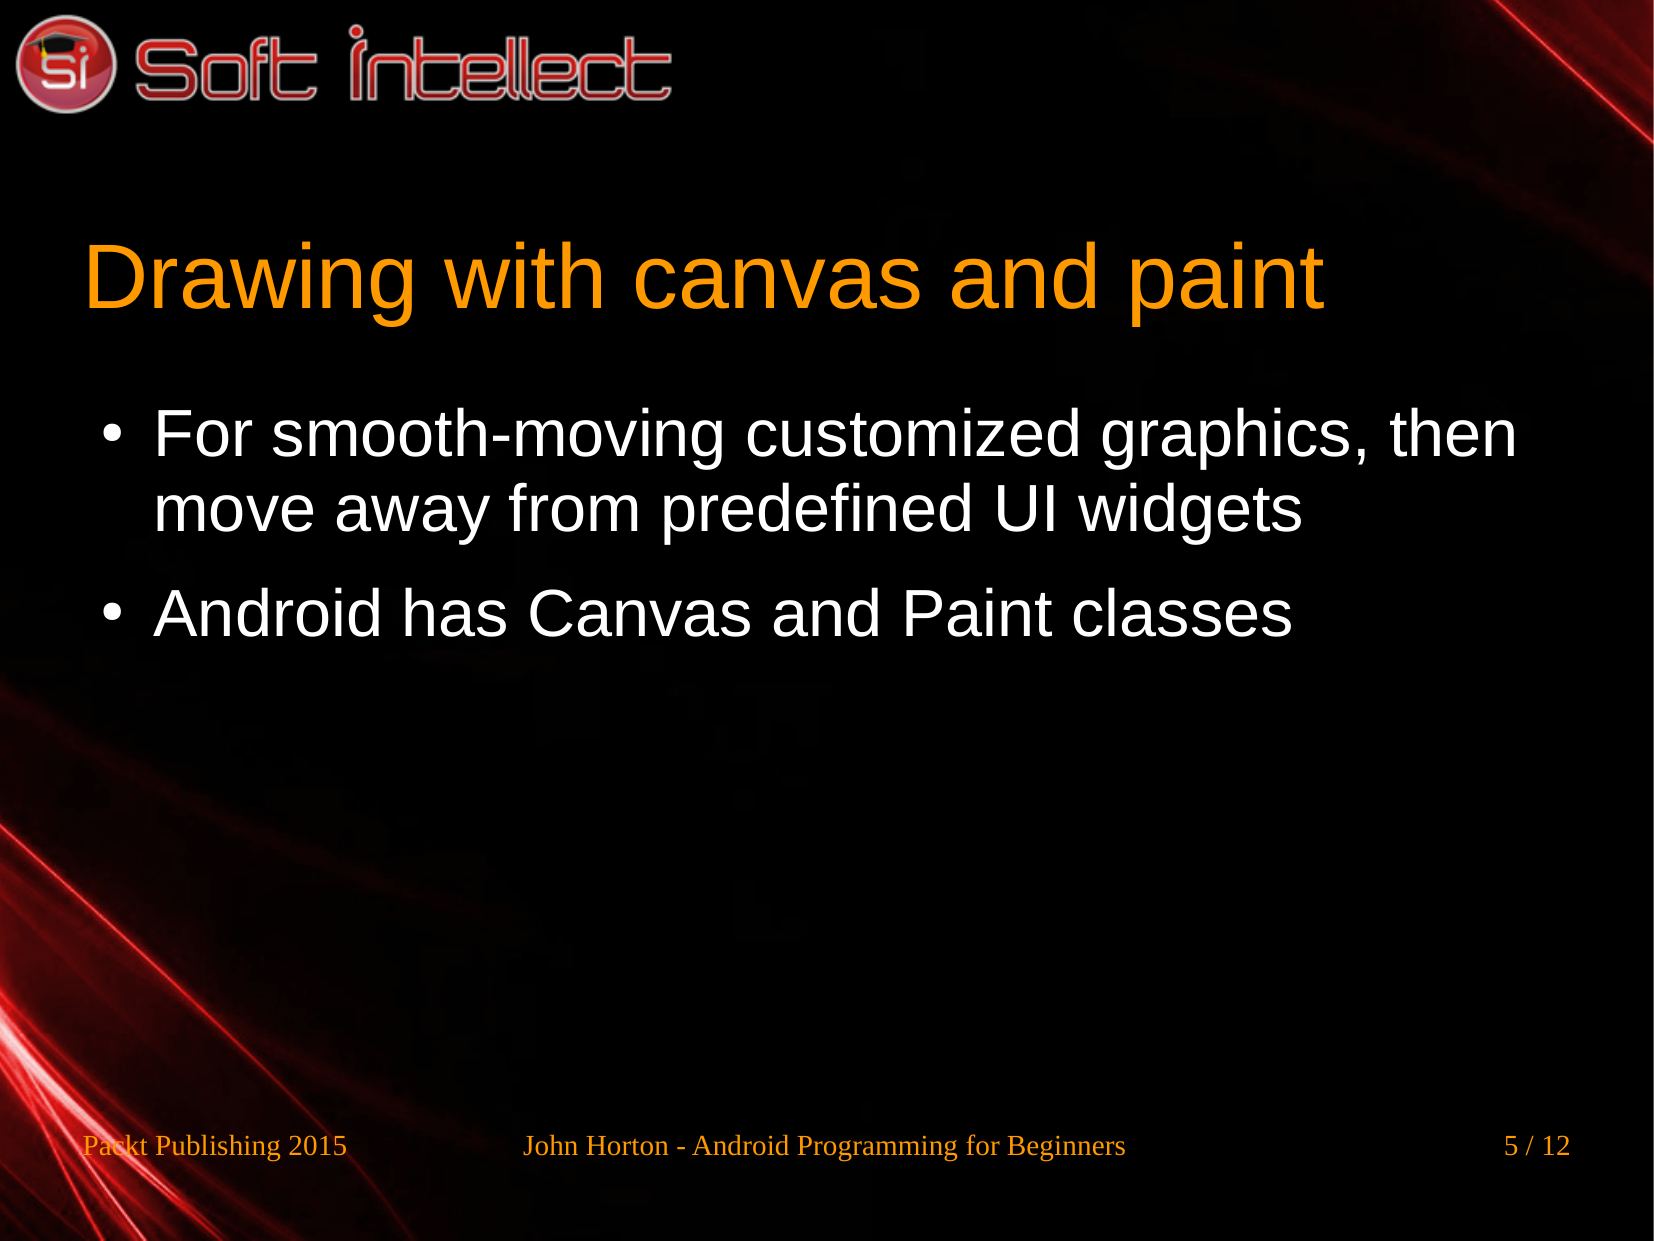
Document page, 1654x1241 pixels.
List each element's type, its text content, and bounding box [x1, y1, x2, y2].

title Drawing with canvas and paint [82, 173, 1571, 381]
picture [0, 0, 1654, 1241]
list For smooth-moving customized graphics, then move away from predefined UI widgets Android has Canvas and Paint classes [82, 396, 1571, 1116]
